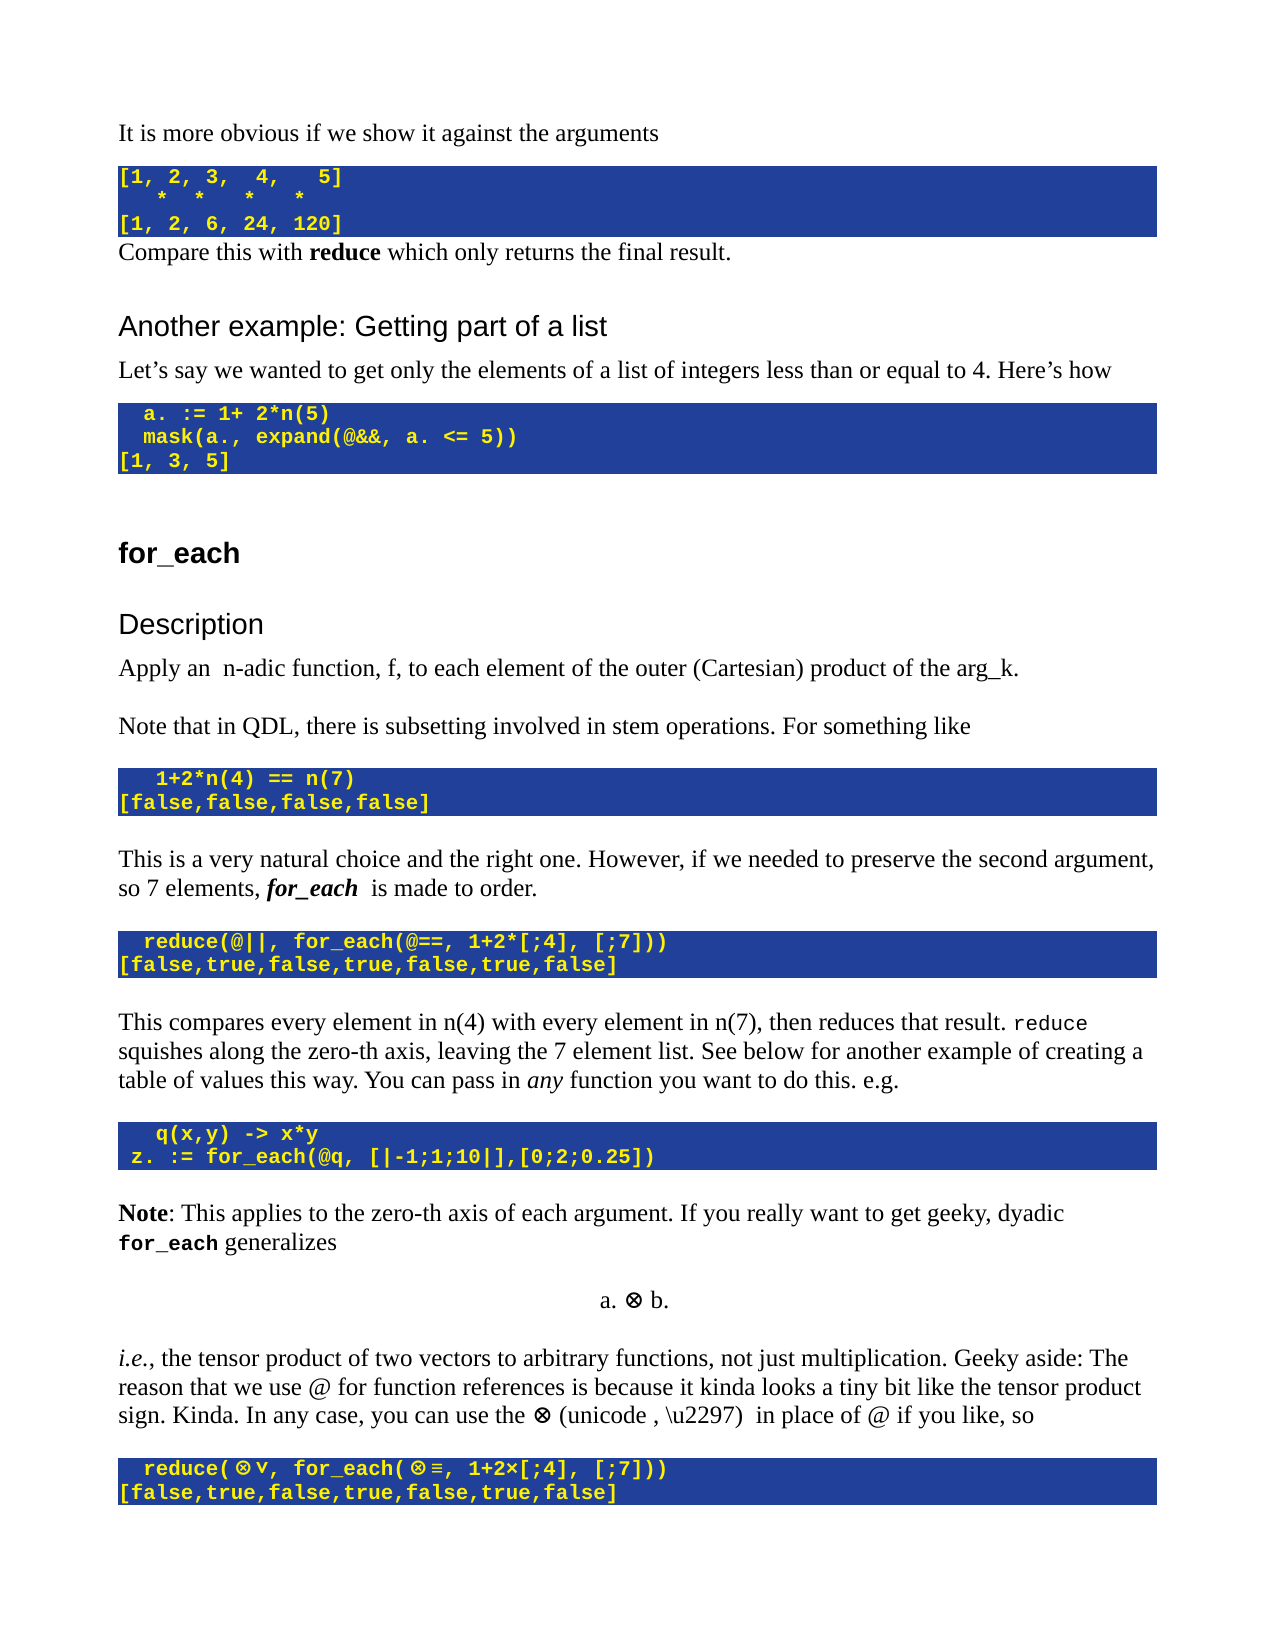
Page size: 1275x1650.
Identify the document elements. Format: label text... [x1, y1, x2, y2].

text Apply an n-adic function, f, to each element of the outer (Cartesian) product of the arg_k. [118, 653, 1157, 682]
text Note that in QDL, there is subsetting involved in stem operations. For something like [118, 711, 1157, 739]
text mask(a., expand(@&&, a. <= 5)) [118, 427, 1157, 450]
text i.e., the tensor product of two vectors to arbitrary functions, not just multiplication. Geeky aside: The reason that we use @ for function references is because it kinda looks a tiny bit like the tensor product sign. Kinda. In any case, you can use the ⊗ (unicode , \u2297) in place of @ if you like, so [118, 1343, 1157, 1429]
text a. ⊗ b. [118, 1286, 1157, 1314]
text reduce(@||, for_each(@==, 1+2*[;4], [;7])) [118, 931, 1157, 954]
subtitle for_each [118, 536, 1157, 570]
text [1, 3, 5] [118, 450, 1157, 474]
text Note: This applies to the zero-th axis of each argument. If you really want to get geeky, dyadic for_each generalizes [118, 1198, 1157, 1257]
text reduce(⊗∨, for_each(⊗≡, 1+2×[;4], [;7])) [118, 1458, 1157, 1482]
text This is a very natural choice and the right one. However, if we needed to preserve the second argument, so 7 elements, for_each is made to order. [118, 844, 1157, 902]
text It is more obvious if we show it against the arguments [118, 118, 1157, 147]
text [1, 2, 3, 4, 5] [118, 166, 1157, 189]
text q(x,y) -> x*y z. := for_each(@q, [|-1;1;10|],[0;2;0.25]) [118, 1122, 1157, 1170]
text This compares every element in n(4) with every element in n(7), then reduces that result. reduce squishes along the zero-th axis, leaving the 7 element list. See below for another example of creating a table of values this way. You can pass in any function you want to do this. e.g. [118, 1007, 1157, 1094]
text Compare this with reduce which only returns the final result. [118, 237, 1157, 265]
text [1, 2, 6, 24, 120] [118, 213, 1157, 237]
text a. := 1+ 2*n(5) [118, 403, 1157, 427]
text [false,false,false,false] [118, 792, 1157, 816]
text [false,true,false,true,false,true,false] [118, 1482, 1157, 1505]
text * * * * [118, 189, 1157, 213]
text Let’s say we wanted to get only the elements of a list of integers less than or equal to 4. Here’s how [118, 355, 1157, 384]
text 1+2*n(4) == n(7) [118, 768, 1157, 792]
text [false,true,false,true,false,true,false] [118, 954, 1157, 978]
subtitle Another example: Getting part of a list [118, 309, 1157, 343]
subtitle Description [118, 607, 1157, 641]
